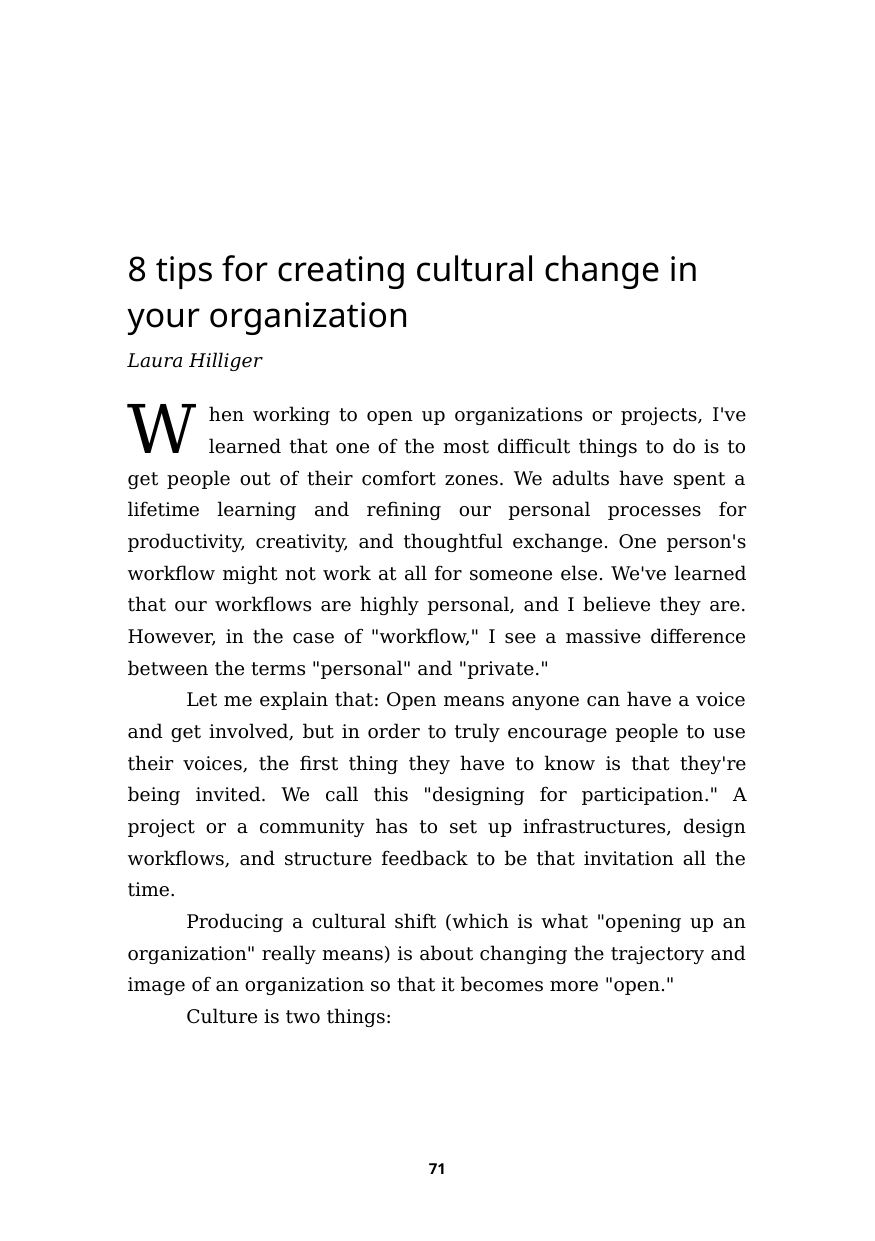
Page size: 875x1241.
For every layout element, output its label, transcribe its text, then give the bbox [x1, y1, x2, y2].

subtitle 8 tips for creating cultural change in your organization [127, 246, 747, 338]
text When working to open up organizations or projects, I've learned that one of the most difficult things to do is to get people out of their comfort zones. We adults have spent a lifetime learning and refining our personal processes for productivity, creativity, and thoughtful exchange. One person's workflow might not work at all for someone else. We've learned that our workflows are highly personal, and I believe they are. However, in the case of "workflow," I see a massive difference between the terms "personal" and "private." [127, 404, 747, 679]
text Let me explain that: Open means anyone can have a voice and get involved, but in order to truly encourage people to use their voices, the first thing they have to know is that they're being invited. We call this "designing for participation." A project or a community has to set up infrastructures, design workflows, and structure feedback to be that invitation all the time. [127, 689, 747, 901]
text Laura Hilliger [127, 350, 747, 372]
text Culture is two things: [127, 1006, 747, 1028]
text Producing a cultural shift (which is what "opening up an organization" really means) is about changing the trajectory and image of an organization so that it becomes more "open." [127, 911, 747, 996]
